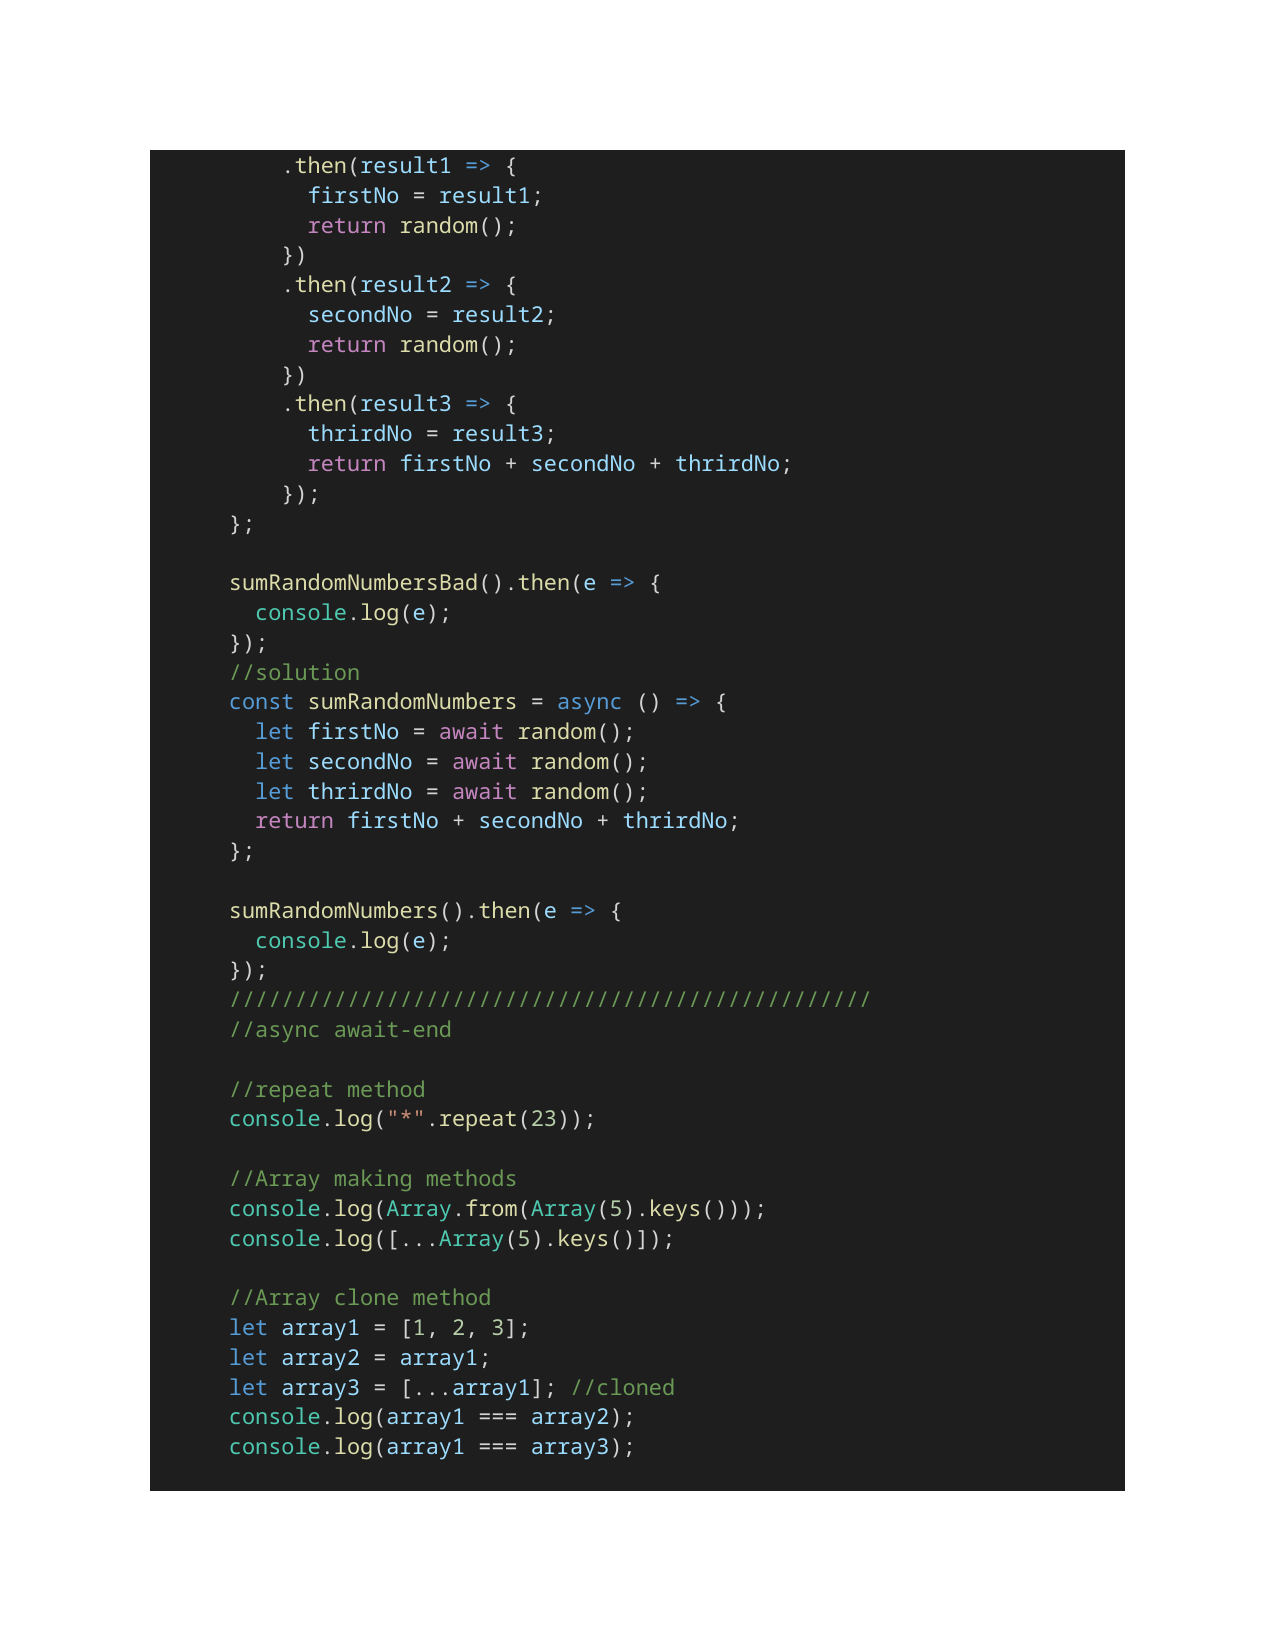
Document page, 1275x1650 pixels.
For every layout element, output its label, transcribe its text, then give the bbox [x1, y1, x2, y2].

text secondNo = result2; [150, 299, 1125, 329]
text let array2 = array1; [150, 1342, 1125, 1371]
text }); [150, 627, 1125, 656]
text console.log("*".repeat(23)); [150, 1103, 1125, 1133]
text }; [150, 835, 1125, 865]
text console.log(array1 === array3); [150, 1431, 1125, 1461]
text console.log([...Array(5).keys()]); [150, 1222, 1125, 1252]
text console.log(Array.from(Array(5).keys())); [150, 1193, 1125, 1222]
text //async await-end [150, 1014, 1125, 1044]
text //solution [150, 656, 1125, 686]
text sumRandomNumbersBad().then(e => { [150, 567, 1125, 597]
text const sumRandomNumbers = async () => { [150, 686, 1125, 716]
text ///////////////////////////////////////////////// [150, 984, 1125, 1014]
text return random(); [150, 329, 1125, 358]
text .then(result3 => { [150, 388, 1125, 418]
text .then(result2 => { [150, 269, 1125, 299]
text let thrirdNo = await random(); [150, 776, 1125, 805]
text }); [150, 954, 1125, 984]
text //Array clone method [150, 1282, 1125, 1312]
text return random(); [150, 209, 1125, 239]
text let secondNo = await random(); [150, 746, 1125, 776]
text }; [150, 507, 1125, 537]
text //Array making methods [150, 1163, 1125, 1193]
text console.log(array1 === array2); [150, 1401, 1125, 1431]
text }); [150, 478, 1125, 507]
text .then(result1 => { [150, 150, 1125, 180]
text let array3 = [...array1]; //cloned [150, 1371, 1125, 1401]
text //repeat method [150, 1073, 1125, 1103]
text let firstNo = await random(); [150, 716, 1125, 746]
text return firstNo + secondNo + thrirdNo; [150, 448, 1125, 478]
text firstNo = result1; [150, 180, 1125, 209]
text return firstNo + secondNo + thrirdNo; [150, 805, 1125, 835]
text thrirdNo = result3; [150, 418, 1125, 448]
text console.log(e); [150, 924, 1125, 954]
text let array1 = [1, 2, 3]; [150, 1312, 1125, 1342]
text }) [150, 358, 1125, 388]
text }) [150, 239, 1125, 269]
text sumRandomNumbers().then(e => { [150, 895, 1125, 924]
text console.log(e); [150, 597, 1125, 627]
